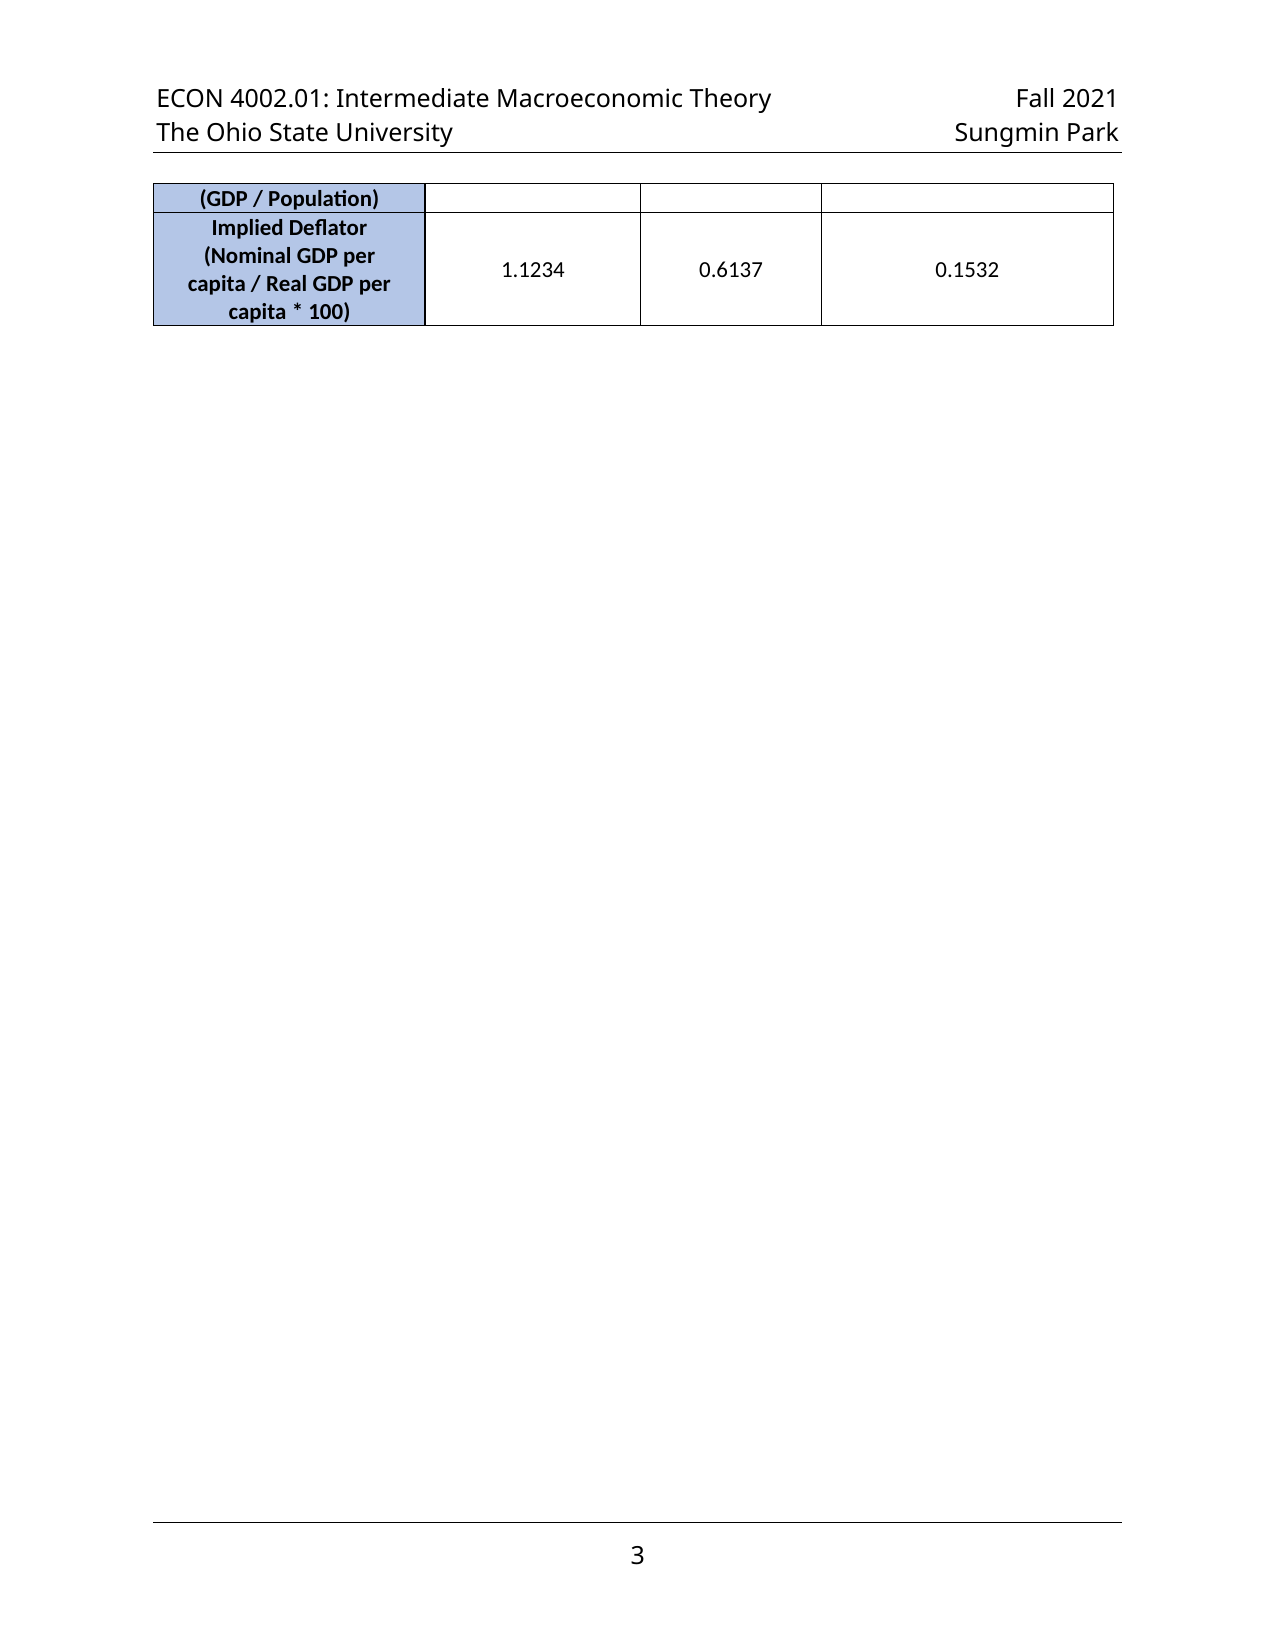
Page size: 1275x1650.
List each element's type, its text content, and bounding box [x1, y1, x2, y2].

table_cell [822, 184, 1113, 212]
table_cell 0.6137 [641, 213, 821, 325]
table_cell (GDP / Population) [154, 184, 424, 212]
table_cell 1.1234 [426, 213, 640, 325]
table_cell [641, 184, 821, 212]
table_cell 0.1532 [822, 213, 1113, 325]
table_cell Implied Deflator (Nominal GDP per capita / Real GDP per capita * 100) [154, 213, 424, 325]
table_cell [426, 184, 640, 212]
